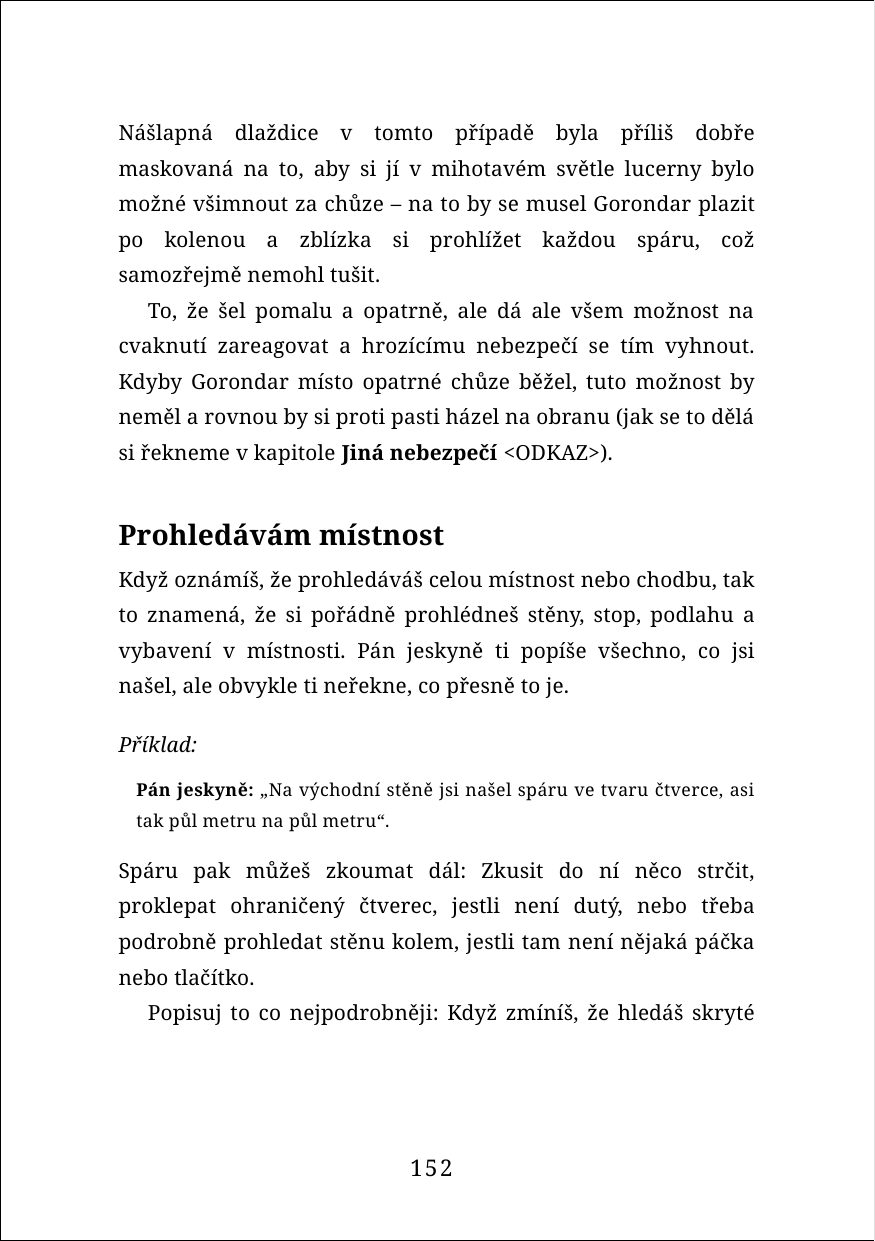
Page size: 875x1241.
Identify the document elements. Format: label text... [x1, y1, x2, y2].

text Pán jeskyně: „Na východní stěně jsi našel spáru ve tvaru čtverce, asi tak půl metru na půl metru“. [136, 778, 756, 832]
text Když oznámíš, že prohledáváš celou místnost nebo chodbu, tak to znamená, že si pořádně prohlédneš stěny, stop, podlahu a vybavení v místnosti. Pán jeskyně ti popíše všechno, co jsi našel, ale obvykle ti neřekne, co přesně to je. [118, 565, 756, 700]
text Nášlapná dlaždice v tomto případě byla příliš dobře maskovaná na to, aby si jí v mihotavém světle lucerny bylo možné všimnout za chůze – na to by se musel Gorondar plazit po kolenou a zblízka si prohlížet každou spáru, což samozřejmě nemohl tušit. To, že šel pomalu a opatrně, ale dá ale všem možnost na cvaknutí zareagovat a hrozícímu nebezpečí se tím vyhnout. Kdyby Gorondar místo opatrné chůze běžel, tuto možnost by neměl a rovnou by si proti pasti házel na obranu (jak se to dělá si řekneme v kapitole Jiná nebezpečí <ODKAZ>). [118, 118, 756, 466]
subtitle Prohledávám místnost [118, 515, 756, 553]
text Příklad: [118, 731, 756, 759]
text Spáru pak můžeš zkoumat dál: Zkusit do ní něco strčit, proklepat ohraničený čtverec, jestli není dutý, nebo třeba podrobně prohledat stěnu kolem, jestli tam není nějaká páčka nebo tlačítko. Popisuj to co nejpodrobněji: Když zmíníš, že hledáš skryté [118, 856, 756, 1027]
